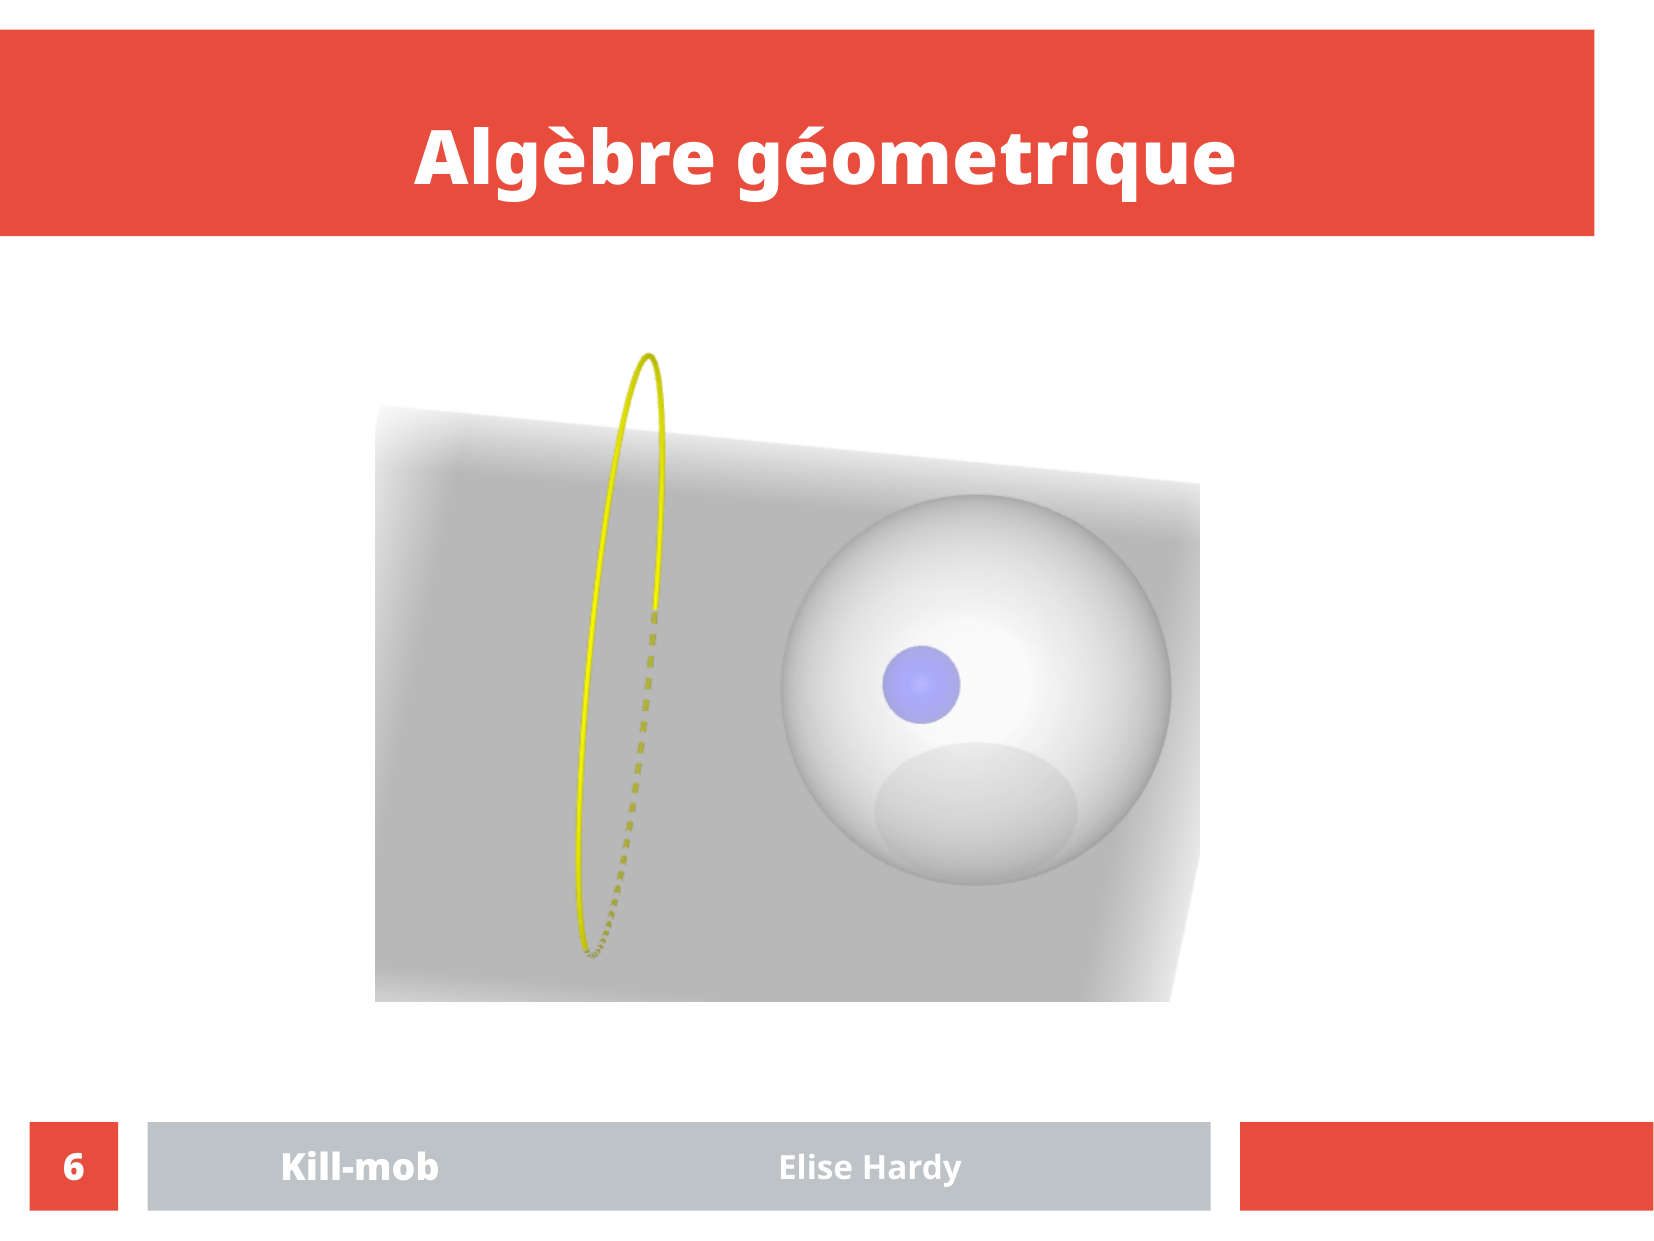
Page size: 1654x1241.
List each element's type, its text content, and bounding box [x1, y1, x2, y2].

title Algèbre géometrique [59, 59, 1595, 207]
picture [375, 330, 1200, 1002]
